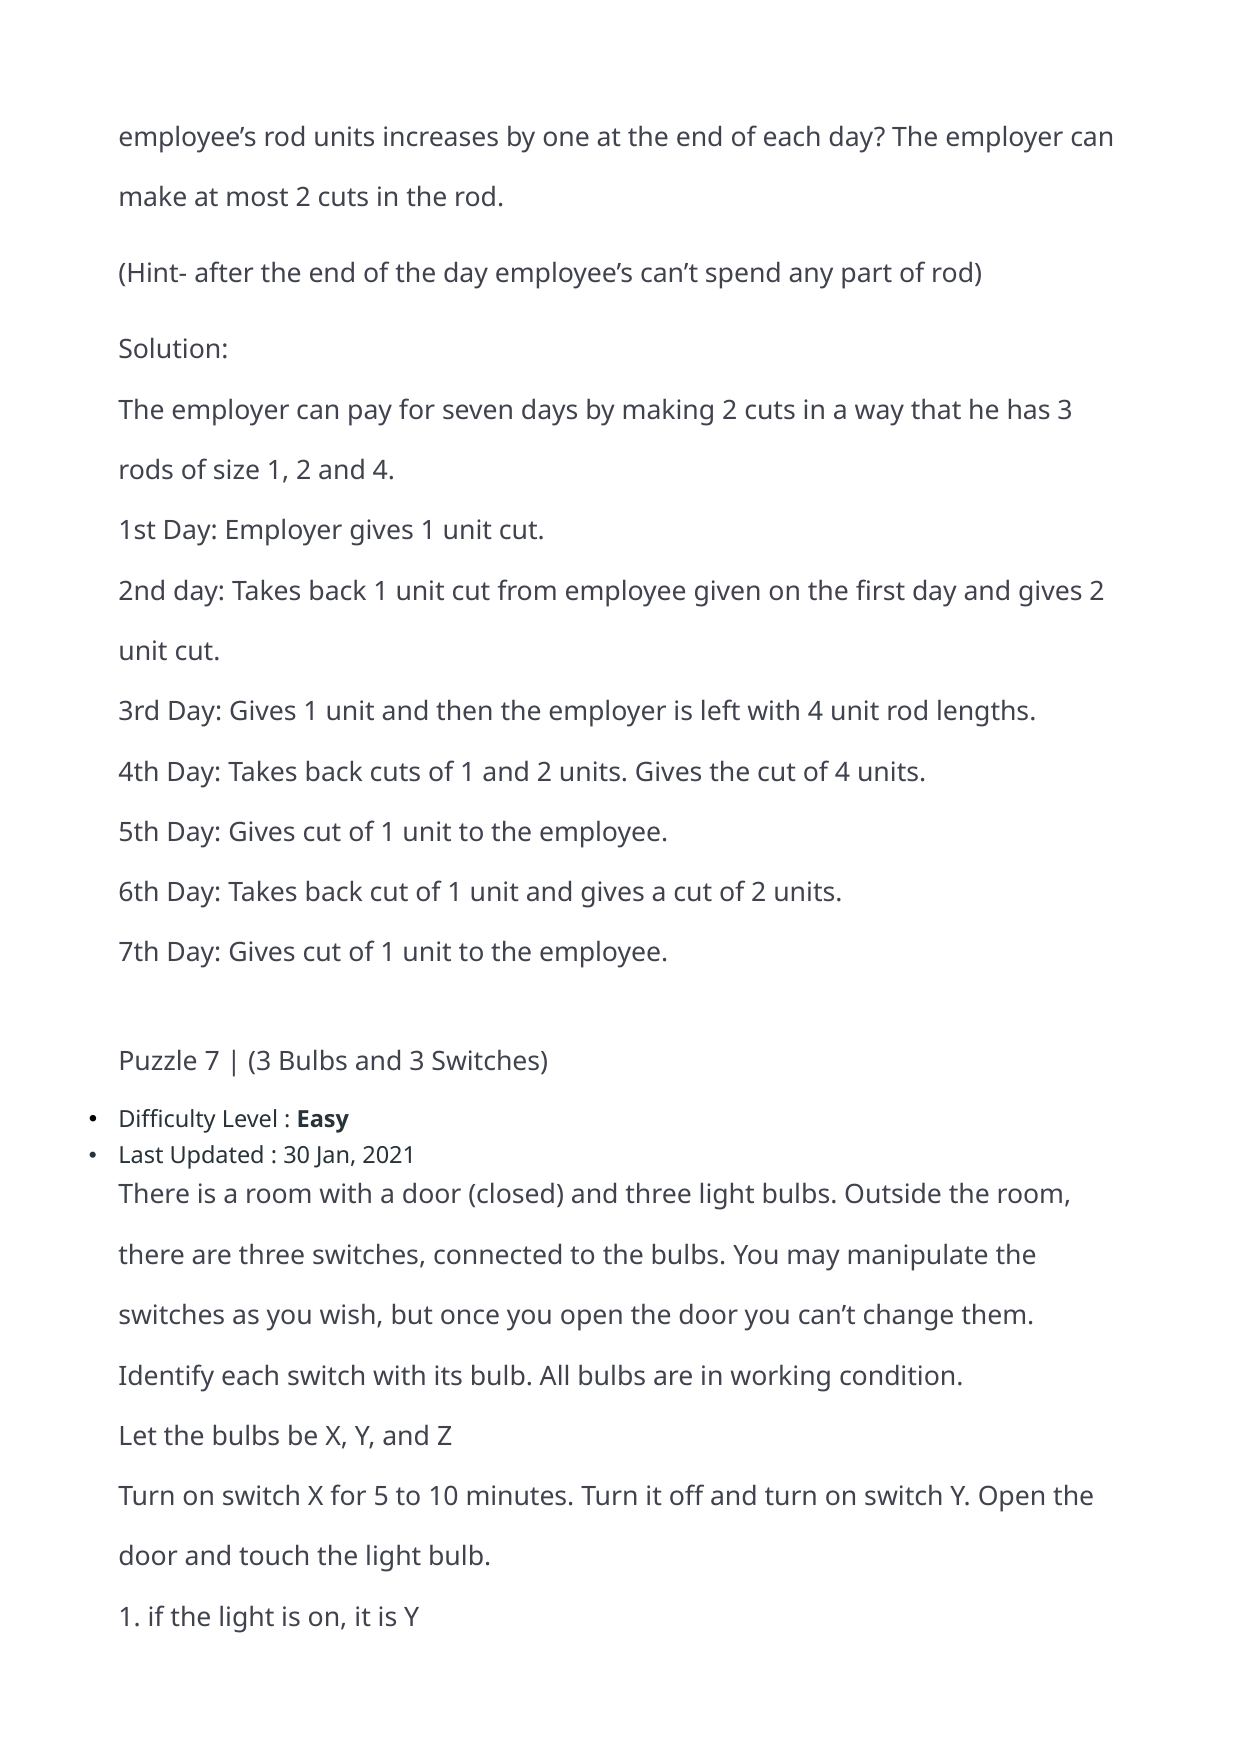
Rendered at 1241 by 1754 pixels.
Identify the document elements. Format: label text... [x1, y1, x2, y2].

list Difficulty Level : Easy [118, 1102, 1122, 1134]
text Solution: The employer can pay for seven days by making 2 cuts in a way that he has 3 rods of size 1, 2 and 4. 1st Day: Employer gives 1 unit cut. 2nd day: Takes back 1 unit cut from employee given on the first day and gives 2 unit cut. 3rd Day: Gives 1 unit and then the employer is left with 4 unit rod lengths. 4th Day: Takes back cuts of 1 and 2 units. Gives the cut of 4 units. 5th Day: Gives cut of 1 unit to the employee. 6th Day: Takes back cut of 1 unit and gives a cut of 2 units. 7th Day: Gives cut of 1 unit to the employee. [118, 330, 1122, 969]
text There is a room with a door (closed) and three light bulbs. Outside the room, there are three switches, connected to the bulbs. You may manipulate the switches as you wish, but once you open the door you can’t change them. Identify each switch with its bulb. All bulbs are in working condition. Let the bulbs be X, Y, and Z Turn on switch X for 5 to 10 minutes. Turn it off and turn on switch Y. Open the door and touch the light bulb. 1. if the light is on, it is Y [118, 1176, 1122, 1634]
text Puzzle 7 | (3 Bulbs and 3 Switches) [118, 1042, 1122, 1078]
text employee’s rod units increases by one at the end of each day? The employer can make at most 2 cuts in the rod. [118, 118, 1122, 214]
text (Hint- after the end of the day employee’s can’t spend any part of rod) [118, 254, 1122, 291]
list Last Updated : 30 Jan, 2021 [118, 1139, 1122, 1171]
